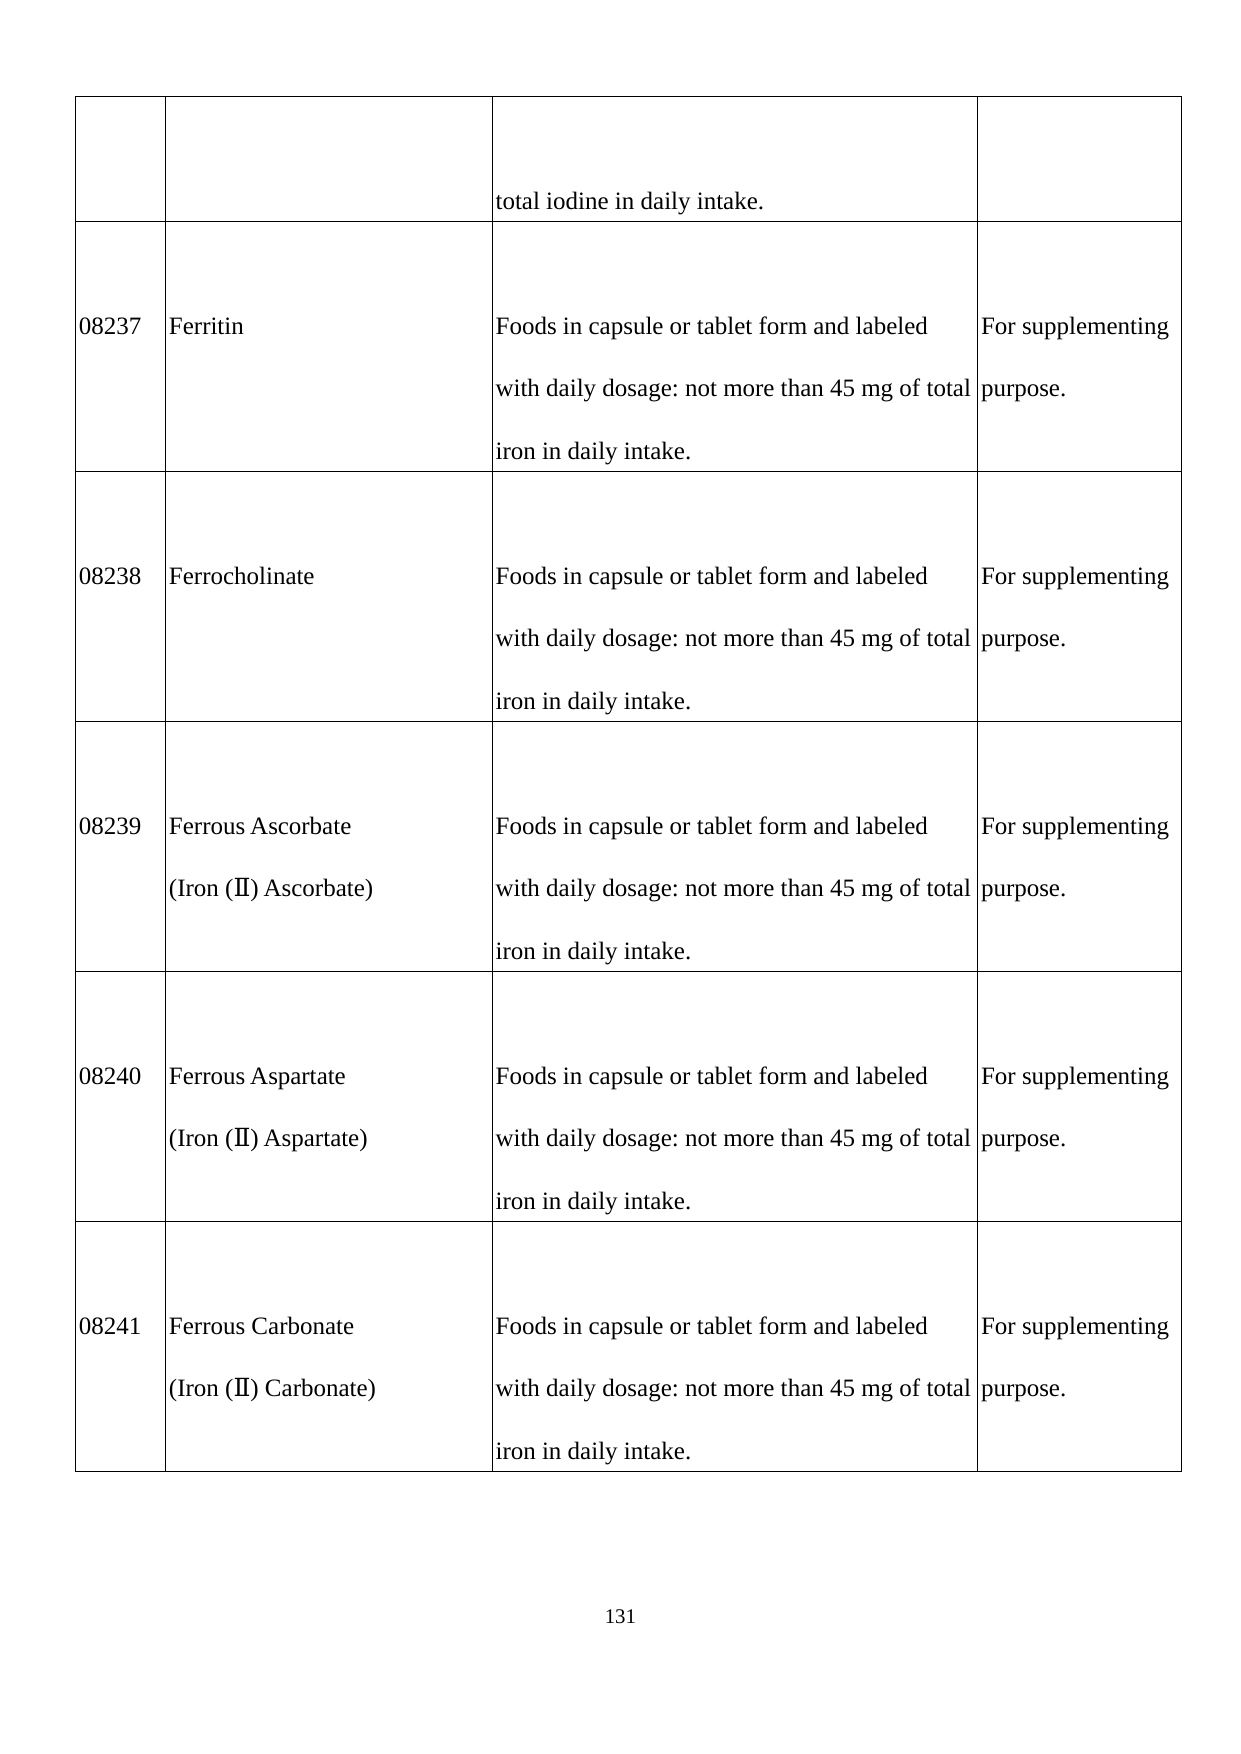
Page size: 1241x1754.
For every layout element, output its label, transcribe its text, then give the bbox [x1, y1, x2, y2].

table_cell 08239 [76, 722, 165, 971]
table_cell For supplementing purpose. [978, 222, 1181, 471]
table_cell Ferrous Ascorbate (Iron (Ⅱ) Ascorbate) [166, 722, 492, 971]
table_cell 08240 [76, 972, 165, 1221]
table_cell Foods in capsule or tablet form and labeled with daily dosage: not more than 45 mg of total iron in daily intake. [493, 472, 977, 721]
table_cell 08237 [76, 222, 165, 471]
table_cell [76, 97, 165, 221]
table_cell total iodine in daily intake. [493, 97, 977, 221]
table_cell Foods in capsule or tablet form and labeled with daily dosage: not more than 45 mg of total iron in daily intake. [493, 222, 977, 471]
table_cell For supplementing purpose. [978, 972, 1181, 1221]
table_cell For supplementing purpose. [978, 722, 1181, 971]
table_cell Ferrocholinate [166, 472, 492, 721]
table_cell Ferritin [166, 222, 492, 471]
table_cell Foods in capsule or tablet form and labeled with daily dosage: not more than 45 mg of total iron in daily intake. [493, 972, 977, 1221]
table_cell Foods in capsule or tablet form and labeled with daily dosage: not more than 45 mg of total iron in daily intake. [493, 1222, 977, 1471]
table_cell For supplementing purpose. [978, 472, 1181, 721]
table_cell For supplementing purpose. [978, 1222, 1181, 1471]
table_cell [166, 97, 492, 221]
table_cell Foods in capsule or tablet form and labeled with daily dosage: not more than 45 mg of total iron in daily intake. [493, 722, 977, 971]
table_cell 08241 [76, 1222, 165, 1471]
table_cell [978, 97, 1181, 221]
table_cell Ferrous Carbonate (Iron (Ⅱ) Carbonate) [166, 1222, 492, 1471]
table_cell 08238 [76, 472, 165, 721]
table_cell Ferrous Aspartate (Iron (Ⅱ) Aspartate) [166, 972, 492, 1221]
